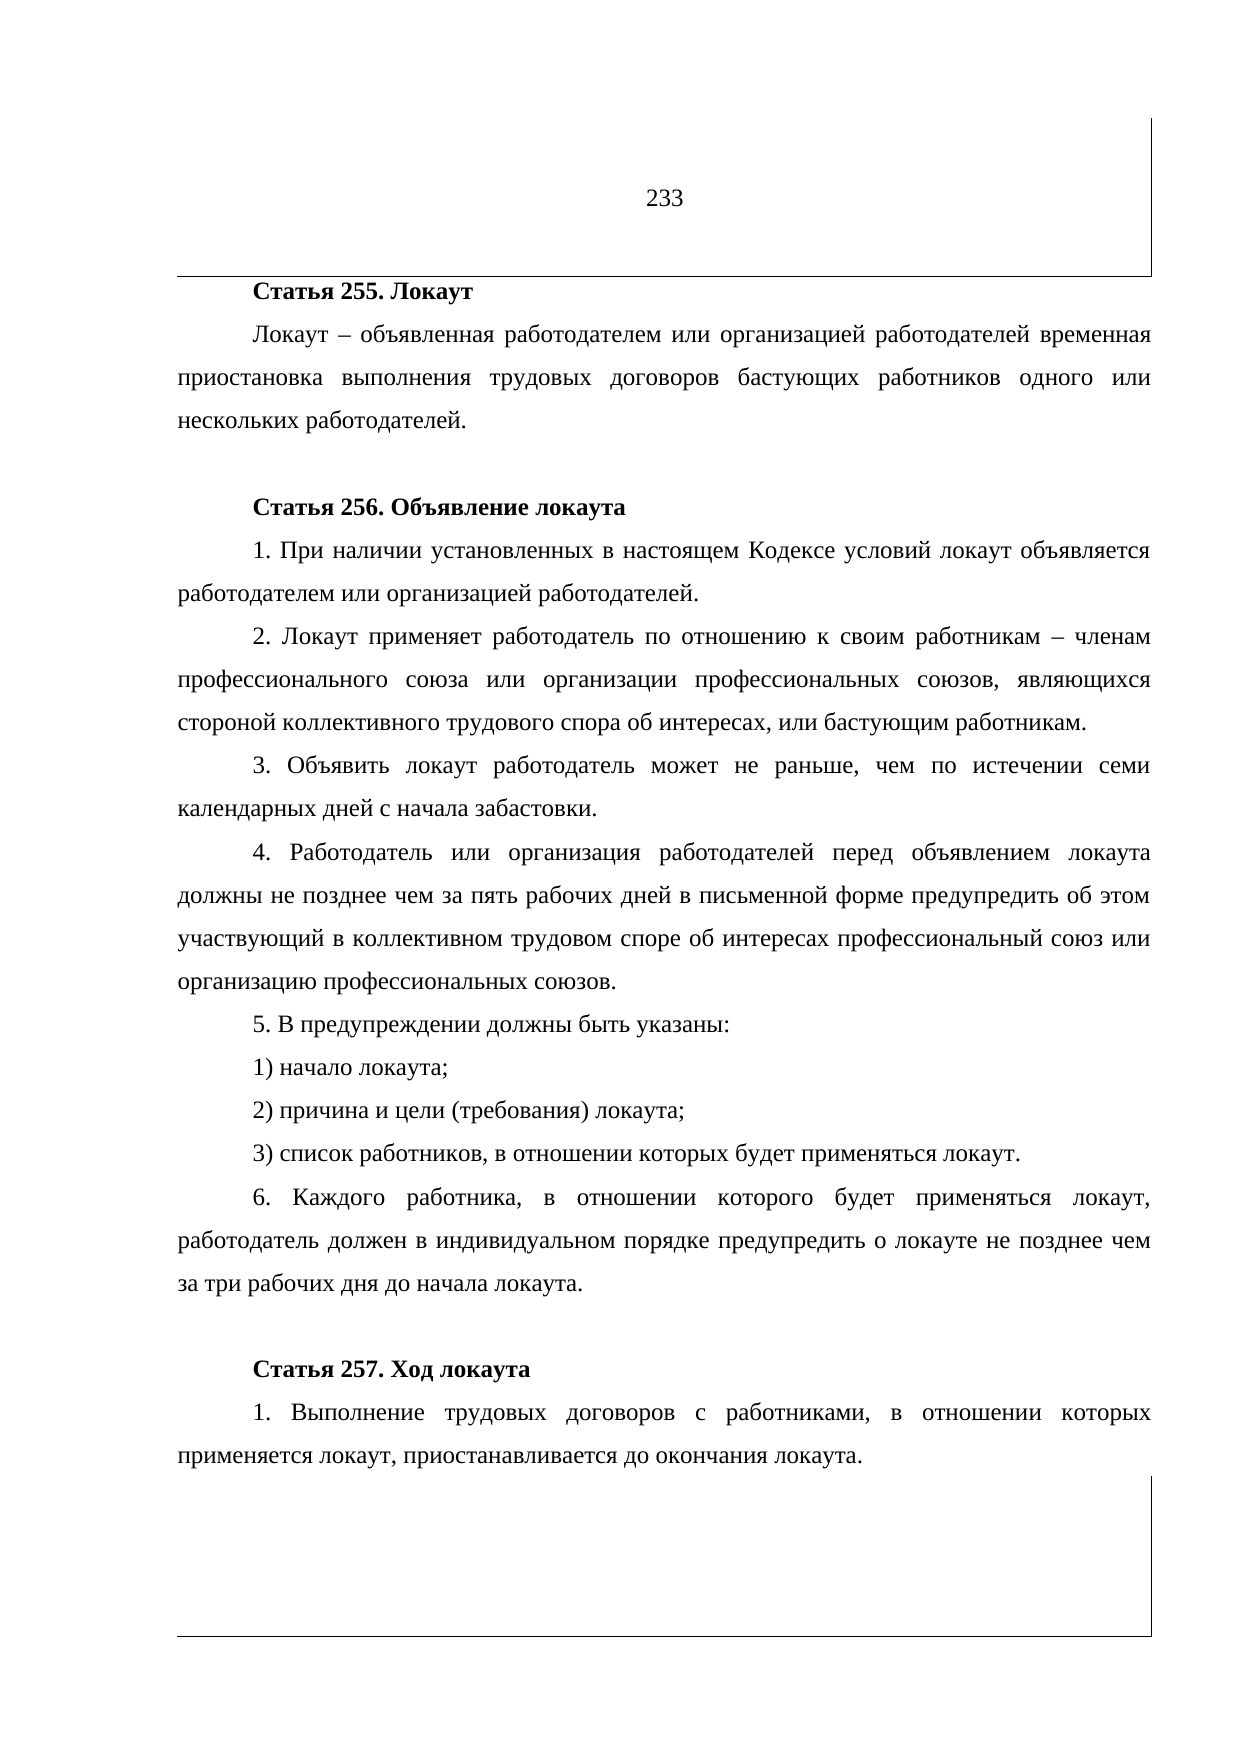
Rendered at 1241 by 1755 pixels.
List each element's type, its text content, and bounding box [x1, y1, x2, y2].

text Статья 257. Ход локаута [177, 1354, 1152, 1383]
text Статья 255. Локаут [177, 276, 1152, 305]
text 3) список работников, в отношении которых будет применяться локаут. [177, 1138, 1152, 1167]
text Локаут – объявленная работодателем или организацией работодателей временная приостановка выполнения трудовых договоров бастующих работников одного или нескольких работодателей. [177, 319, 1152, 434]
text 1) начало локаута; [177, 1052, 1152, 1081]
text 6. Каждого работника, в отношении которого будет применяться локаут, работодатель должен в индивидуальном порядке предупредить о локауте не позднее чем за три рабочих дня до начала локаута. [177, 1182, 1152, 1297]
text 3. Объявить локаут работодатель может не раньше, чем по истечении семи календарных дней с начала забастовки. [177, 750, 1152, 822]
text 5. В предупреждении должны быть указаны: [177, 1009, 1152, 1038]
text 1. Выполнение трудовых договоров с работниками, в отношении которых применяется локаут, приостанавливается до окончания локаута. [177, 1397, 1152, 1469]
text 1. При наличии установленных в настоящем Кодексе условий локаут объявляется работодателем или организацией работодателей. [177, 535, 1152, 607]
text Статья 256. Объявление локаута [177, 492, 1152, 520]
text 4. Работодатель или организация работодателей перед объявлением локаута должны не позднее чем за пять рабочих дней в письменной форме предупредить об этом участвующий в коллективном трудовом споре об интересах профессиональный союз или организацию профессиональных союзов. [177, 837, 1152, 995]
text 2) причина и цели (требования) локаута; [177, 1095, 1152, 1124]
text 2. Локаут применяет работодатель по отношению к своим работникам – членам профессионального союза или организации профессиональных союзов, являющихся стороной коллективного трудового спора об интересах, или бастующим работникам. [177, 621, 1152, 736]
